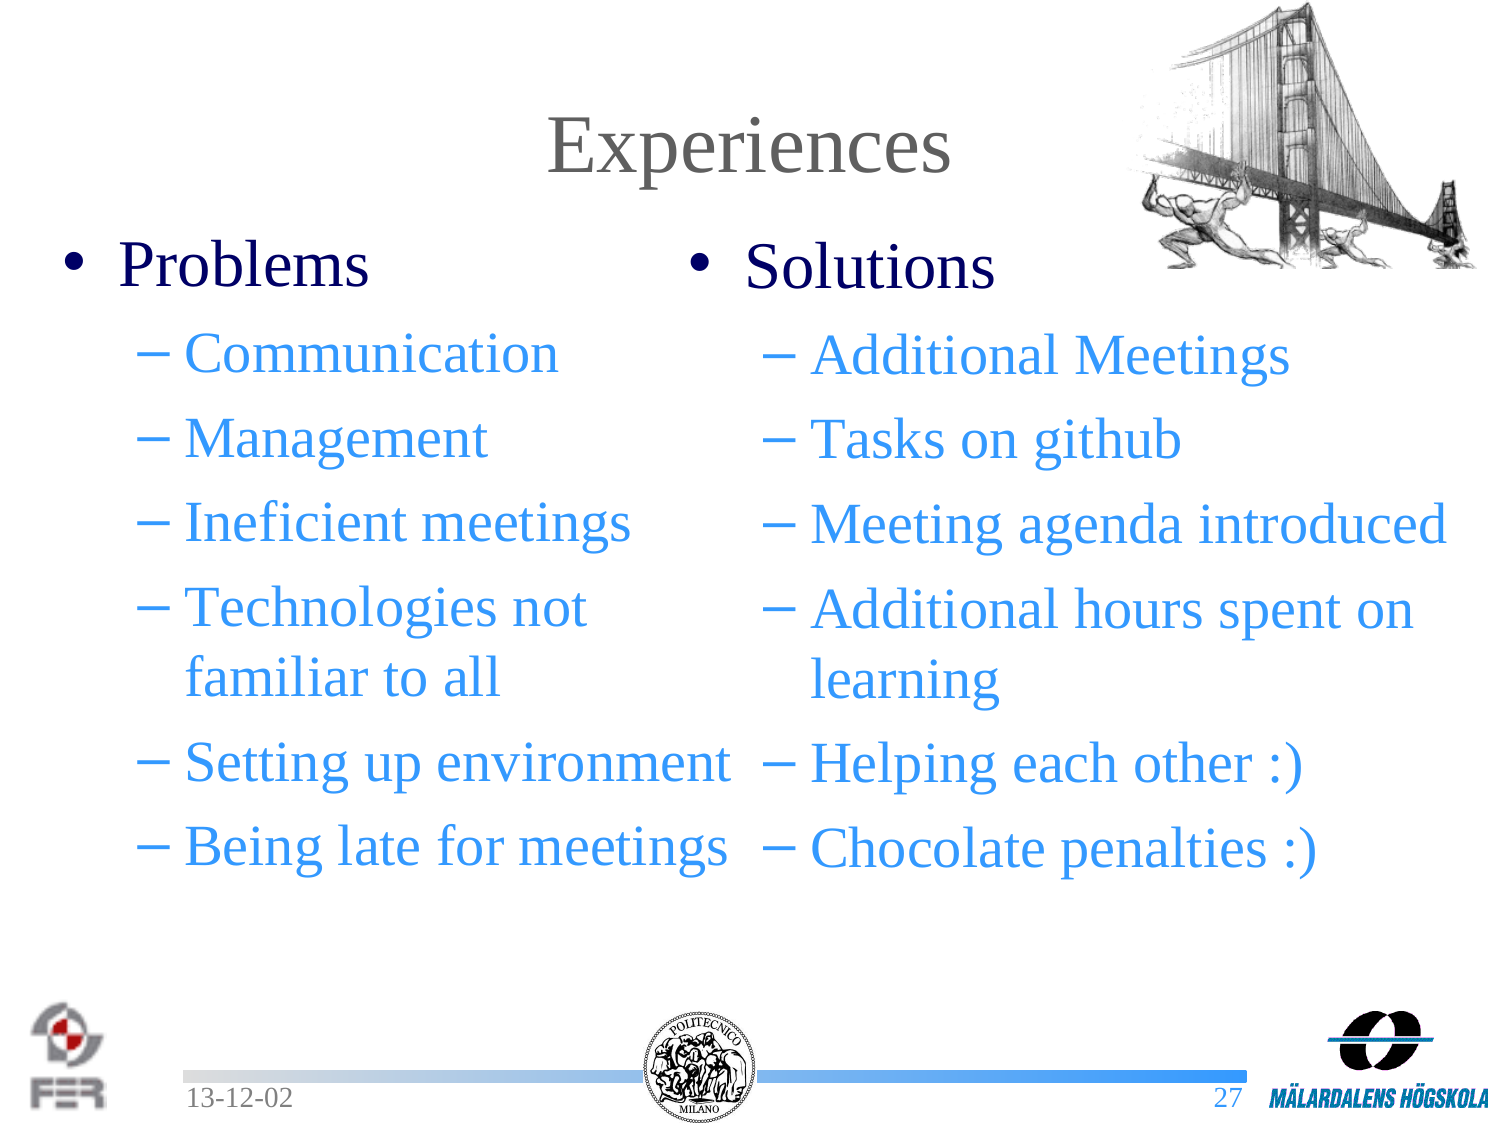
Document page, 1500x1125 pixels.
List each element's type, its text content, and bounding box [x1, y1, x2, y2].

text_box 13-12-02 [171, 1070, 396, 1114]
picture [1269, 1011, 1488, 1108]
picture [643, 1054, 757, 1123]
list Solutions Additional Meetings Tasks on github Meeting agenda introduced Additional hours spent on learning Helping each other :) Chocolate penalties :) [673, 214, 1483, 1056]
list Problems Communication Management Ineficient meetings Technologies not familiar to all Setting up environment Being late for meetings [47, 212, 751, 1054]
text_box [1186, 1070, 1258, 1114]
picture [1454, 1091, 1459, 1108]
picture [1368, 1093, 1374, 1104]
picture [29, 987, 107, 1125]
picture [1122, 0, 1477, 214]
picture [1435, 1096, 1441, 1104]
title Experiences [75, 45, 1122, 214]
